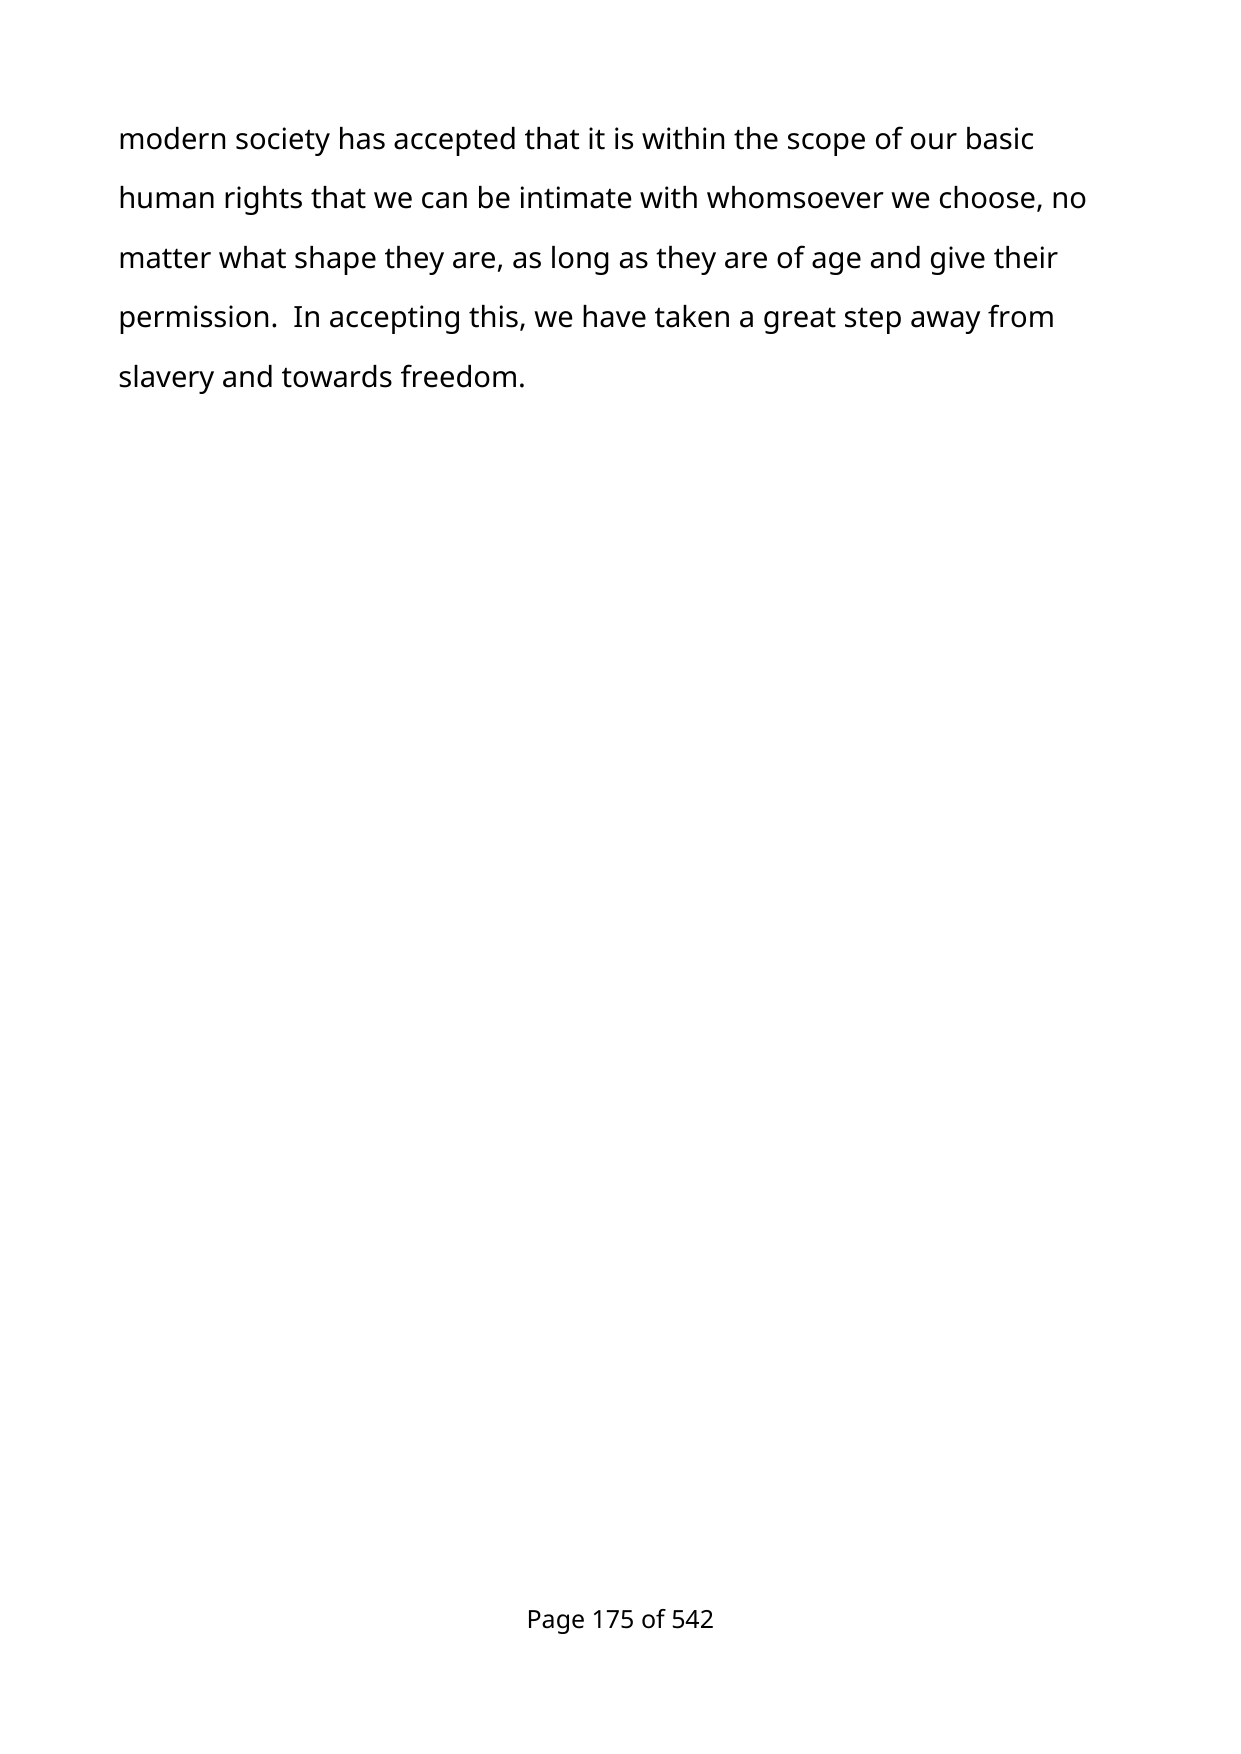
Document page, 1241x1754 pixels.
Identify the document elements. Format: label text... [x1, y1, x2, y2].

text modern society has accepted that it is within the scope of our basic human rights that we can be intimate with whomsoever we choose, no matter what shape they are, as long as they are of age and give their permission. In accepting this, we have taken a great step away from slavery and towards freedom. [118, 118, 1122, 396]
